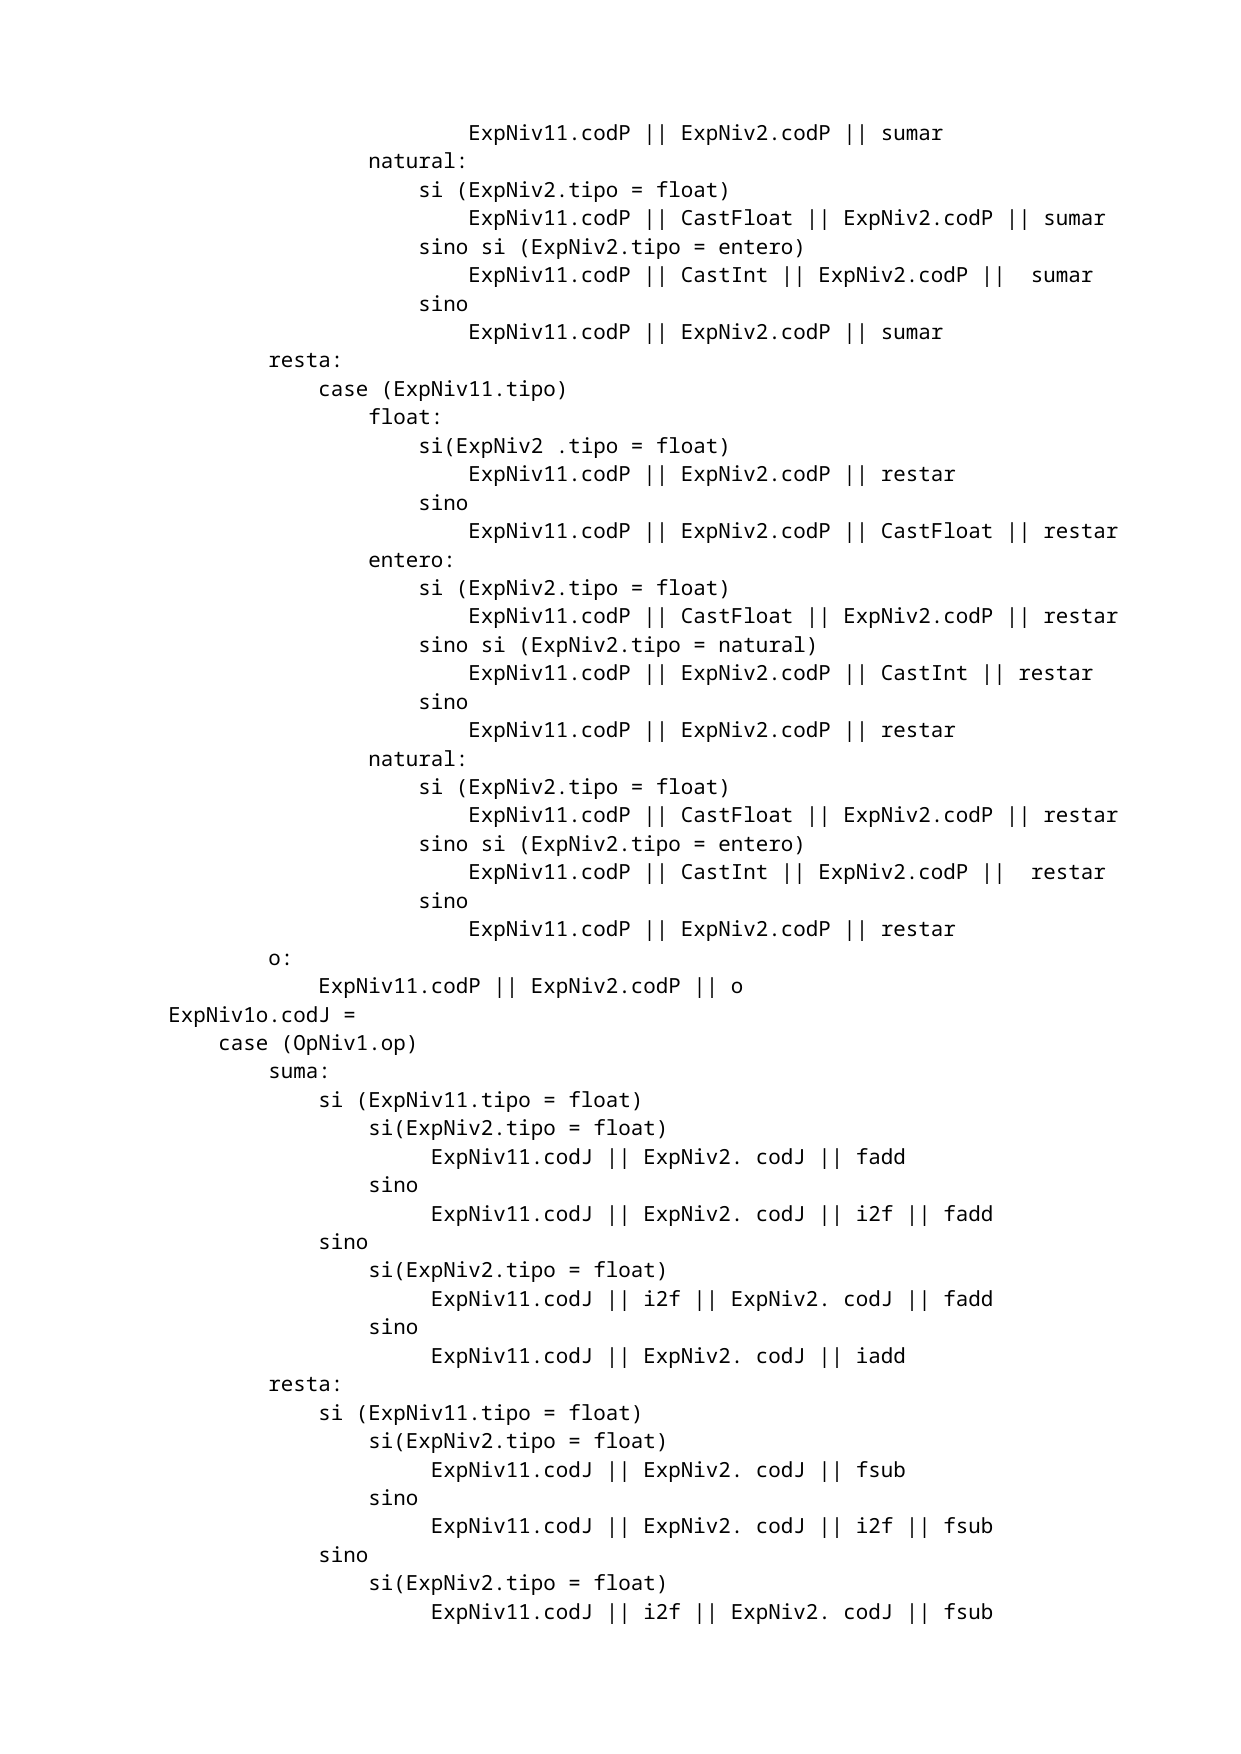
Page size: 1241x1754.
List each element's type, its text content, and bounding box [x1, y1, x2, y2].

text si(ExpNiv2 .tipo = float) [118, 431, 1122, 459]
text sino si (ExpNiv2.tipo = natural) [118, 630, 1122, 658]
text ExpNiv11.codJ || ExpNiv2. codJ || iadd [118, 1341, 1122, 1369]
text resta: [118, 346, 1122, 374]
text sino si (ExpNiv2.tipo = entero) [118, 829, 1122, 857]
text ExpNiv11.codJ || i2f || ExpNiv2. codJ || fsub [118, 1597, 1122, 1625]
text ExpNiv11.codP || CastFloat || ExpNiv2.codP || restar [118, 602, 1122, 630]
text case (OpNiv1.op) [118, 1028, 1122, 1057]
text case (ExpNiv11.tipo) [118, 374, 1122, 402]
text natural: [118, 744, 1122, 772]
text sino [118, 687, 1122, 715]
text sino [118, 1312, 1122, 1341]
text si(ExpNiv2.tipo = float) [118, 1426, 1122, 1455]
text ExpNiv11.codJ || i2f || ExpNiv2. codJ || fadd [118, 1284, 1122, 1312]
text sino [118, 1483, 1122, 1512]
text si (ExpNiv2.tipo = float) [118, 772, 1122, 801]
text ExpNiv11.codP || ExpNiv2.codP || o [118, 971, 1122, 1000]
text sino [118, 1540, 1122, 1568]
text si (ExpNiv11.tipo = float) [118, 1398, 1122, 1426]
text ExpNiv11.codP || CastInt || ExpNiv2.codP || sumar [118, 260, 1122, 289]
text o: [118, 943, 1122, 971]
text sino [118, 1170, 1122, 1199]
text ExpNiv11.codP || ExpNiv2.codP || restar [118, 459, 1122, 488]
text ExpNiv11.codP || ExpNiv2.codP || restar [118, 914, 1122, 943]
text si (ExpNiv11.tipo = float) [118, 1085, 1122, 1113]
text ExpNiv11.codP || CastInt || ExpNiv2.codP || restar [118, 857, 1122, 886]
text sino [118, 886, 1122, 914]
text sino [118, 488, 1122, 516]
text si(ExpNiv2.tipo = float) [118, 1568, 1122, 1597]
text si (ExpNiv2.tipo = float) [118, 573, 1122, 602]
text si(ExpNiv2.tipo = float) [118, 1113, 1122, 1142]
text ExpNiv11.codJ || ExpNiv2. codJ || i2f || fadd [118, 1199, 1122, 1227]
text ExpNiv11.codJ || ExpNiv2. codJ || fsub [118, 1455, 1122, 1483]
text ExpNiv1o.codJ = [118, 1000, 1122, 1028]
text sino [118, 289, 1122, 317]
text si(ExpNiv2.tipo = float) [118, 1256, 1122, 1284]
text float: [118, 402, 1122, 431]
text sino si (ExpNiv2.tipo = entero) [118, 232, 1122, 260]
text ExpNiv11.codJ || ExpNiv2. codJ || i2f || fsub [118, 1512, 1122, 1540]
text ExpNiv11.codP || CastFloat || ExpNiv2.codP || restar [118, 801, 1122, 829]
text ExpNiv11.codP || ExpNiv2.codP || sumar [118, 317, 1122, 346]
text ExpNiv11.codP || CastFloat || ExpNiv2.codP || sumar [118, 203, 1122, 232]
text ExpNiv11.codP || ExpNiv2.codP || CastFloat || restar [118, 516, 1122, 545]
text sino [118, 1227, 1122, 1256]
text natural: [118, 147, 1122, 175]
text si (ExpNiv2.tipo = float) [118, 175, 1122, 203]
text ExpNiv11.codP || ExpNiv2.codP || sumar [118, 118, 1122, 147]
text ExpNiv11.codP || ExpNiv2.codP || restar [118, 715, 1122, 744]
text suma: [118, 1057, 1122, 1085]
text ExpNiv11.codJ || ExpNiv2. codJ || fadd [118, 1142, 1122, 1170]
text resta: [118, 1369, 1122, 1398]
text entero: [118, 545, 1122, 573]
text ExpNiv11.codP || ExpNiv2.codP || CastInt || restar [118, 658, 1122, 687]
